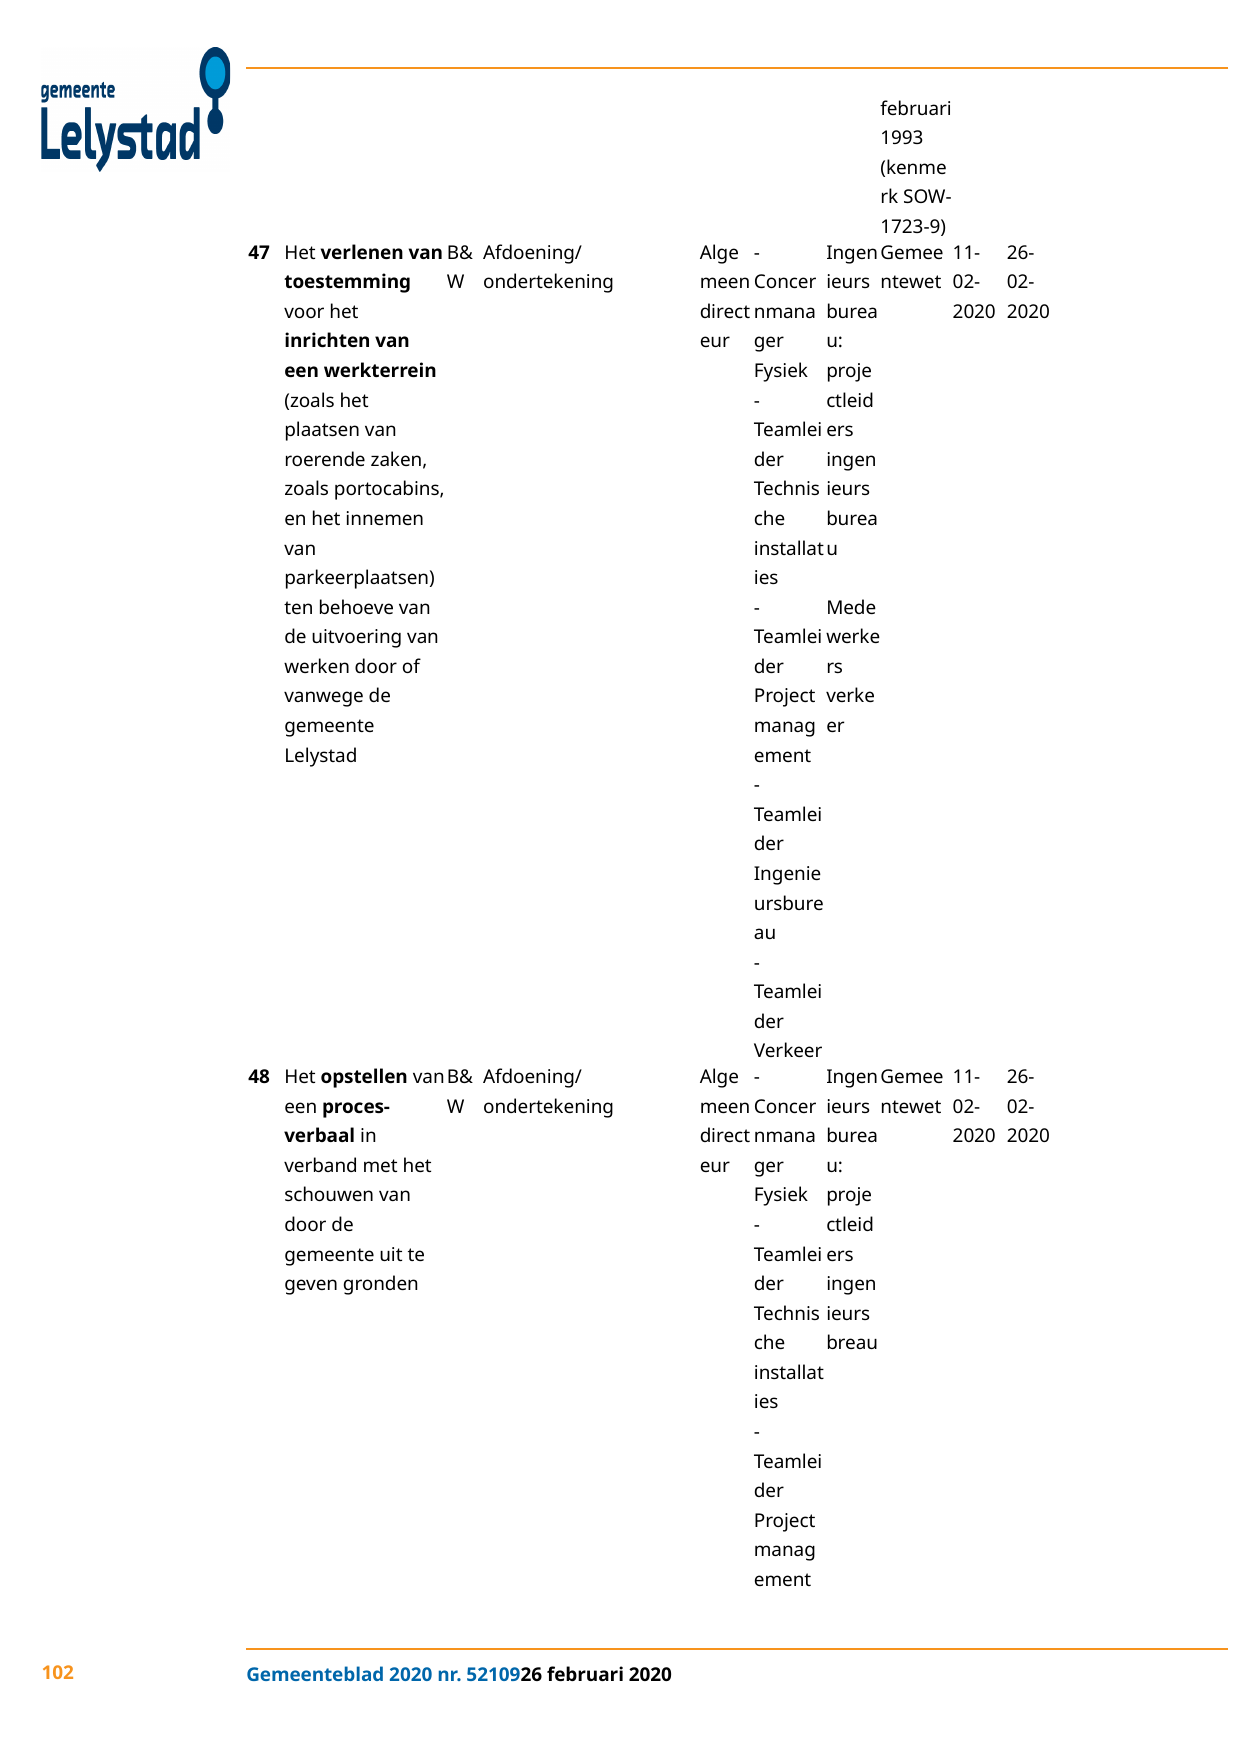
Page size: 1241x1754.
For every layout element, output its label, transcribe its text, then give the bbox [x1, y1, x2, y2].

table_cell Gemeentewet [880, 239, 952, 1063]
table_cell [1061, 1063, 1079, 1592]
table_cell 26-02-2020 [1007, 239, 1061, 1063]
table_cell - Concernmanager Fysiek - Teamleider Technische installaties - Teamleider Projectmanagement [754, 1063, 826, 1592]
table_cell Algemeen directeur [700, 1063, 754, 1592]
table_cell [953, 95, 1007, 239]
table_cell 26-02-2020 [1007, 1063, 1061, 1592]
table_cell [483, 95, 699, 239]
table_cell Het verlenen van toestemming voor het inrichten van een werkterrein (zoals het plaatsen van roerende zaken, zoals portocabins, en het innemen van parkeerplaatsen) ten behoeve van de uitvoering van werken door of vanwege de gemeente Lelystad [284, 239, 447, 1063]
table_cell 48 [248, 1063, 284, 1592]
table_cell Afdoening/ondertekening [483, 239, 699, 1063]
table_cell Afdoening/ondertekening [483, 1063, 699, 1592]
picture [41, 47, 231, 172]
table_cell Ingenieursbureau: projectleiders ingenieursbreau [826, 1063, 880, 1592]
table_cell Algemeen directeur [700, 239, 754, 1063]
table_cell [248, 95, 284, 239]
table_cell Ingenieursbureau: projectleiders ingenieursbureau Medewerkers verkeer [826, 239, 880, 1063]
table_cell Gemeentewet [880, 1063, 952, 1592]
table_cell B&W [447, 1063, 483, 1592]
table_cell [754, 95, 826, 239]
table_cell 11-02-2020 [953, 1063, 1007, 1592]
table_cell Het opstellen van een proces-verbaal in verband met het schouwen van door de gemeente uit te geven gronden [284, 1063, 447, 1592]
table_cell - Concernmanager Fysiek - Teamleider Technische installaties - Teamleider Projectmanagement - Teamleider Ingenieursbureau - Teamleider Verkeer [754, 239, 826, 1063]
table_cell [1007, 95, 1061, 239]
table_cell [1061, 95, 1079, 239]
table_cell [700, 95, 754, 239]
table_cell [284, 95, 447, 239]
table_cell 11-02-2020 [953, 239, 1007, 1063]
table_cell [447, 95, 483, 239]
table_cell B&W [447, 239, 483, 1063]
table_cell [826, 95, 880, 239]
table_cell 47 [248, 239, 284, 1063]
table_cell februari 1993 (kenmerk SOW-1723-9) [880, 95, 952, 239]
table_cell [1061, 239, 1079, 1063]
